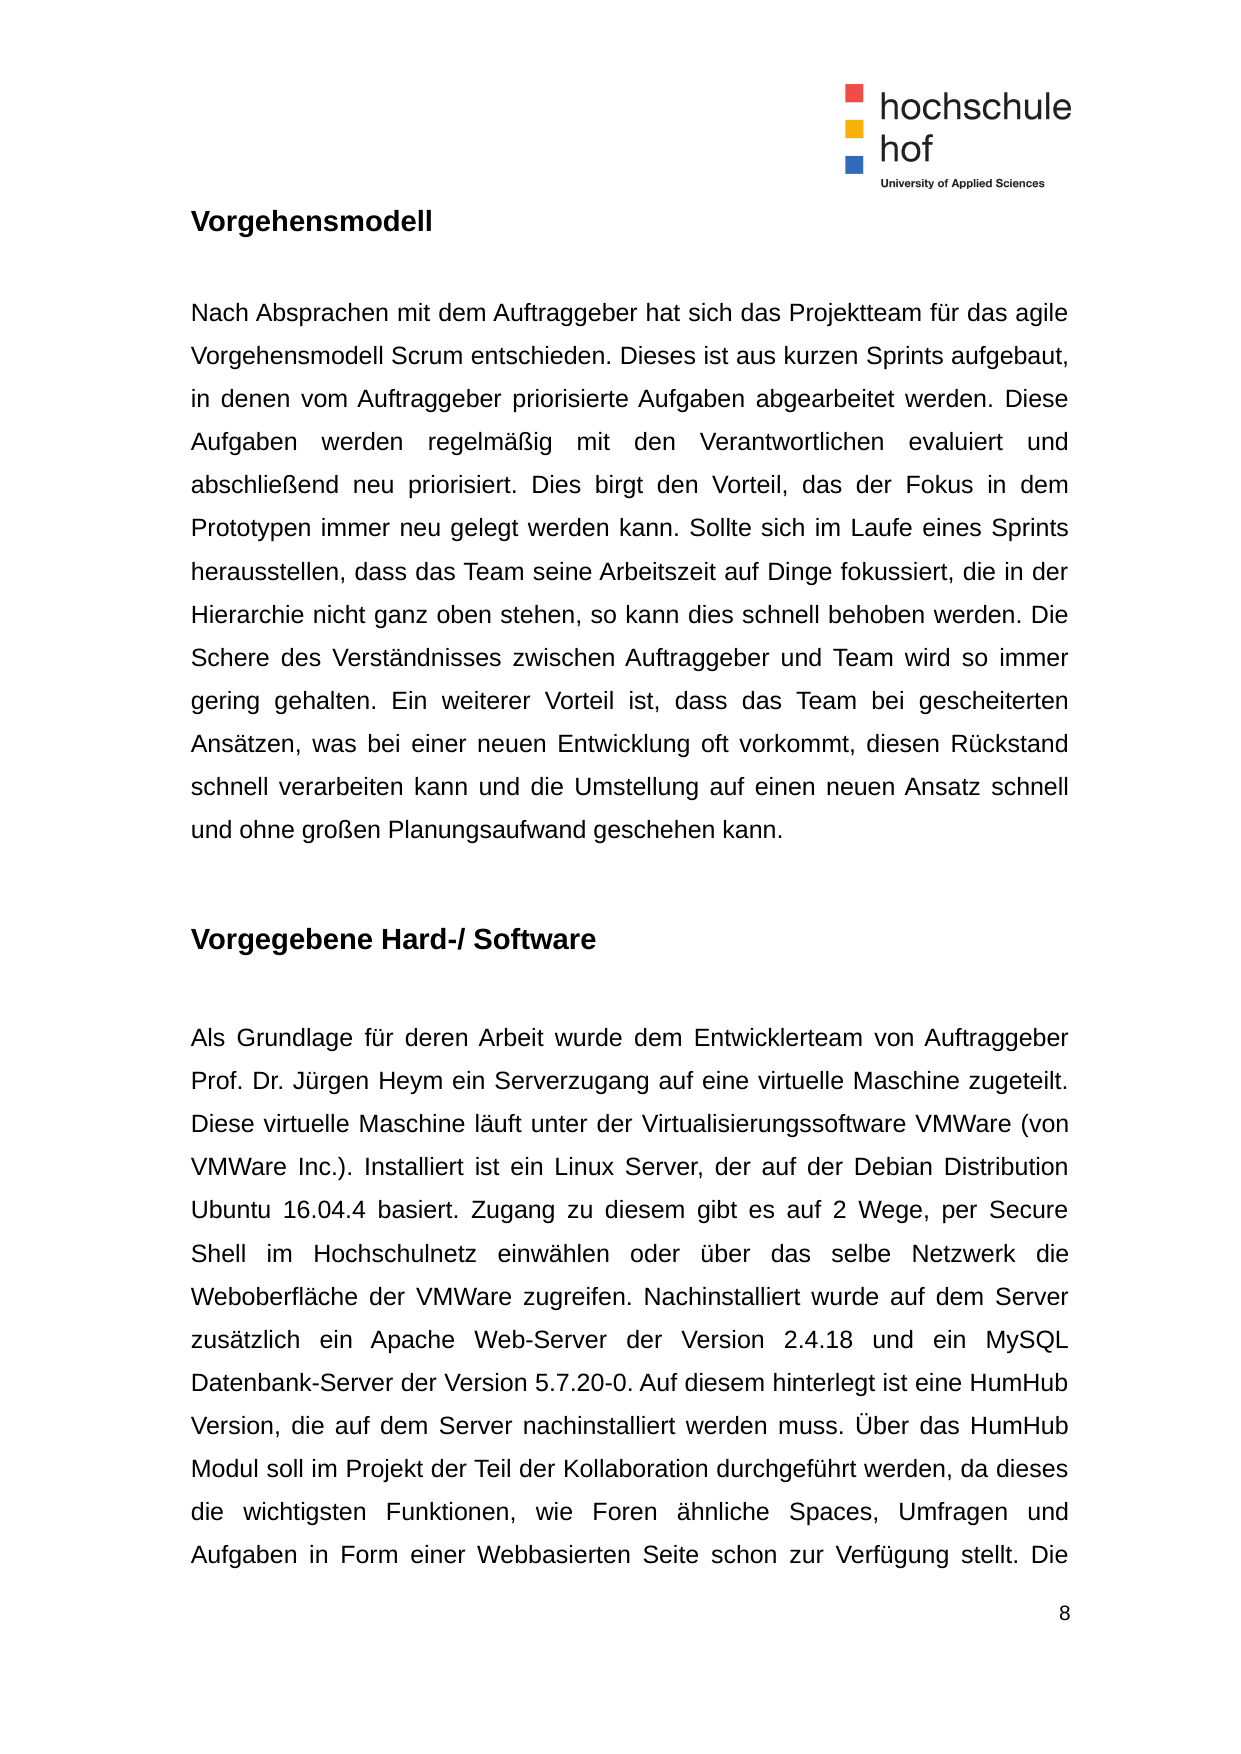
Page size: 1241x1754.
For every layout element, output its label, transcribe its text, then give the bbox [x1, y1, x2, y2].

text Als Grundlage für deren Arbeit wurde dem Entwicklerteam von Auftraggeber Prof. Dr. Jürgen Heym ein Serverzugang auf eine virtuelle Maschine zugeteilt. Diese virtuelle Maschine läuft unter der Virtualisierungssoftware VMWare (von VMWare Inc.). Installiert ist ein Linux Server, der auf der Debian Distribution Ubuntu 16.04.4 basiert. Zugang zu diesem gibt es auf 2 Wege, per Secure Shell im Hochschulnetz einwählen oder über das selbe Netzwerk die Weboberfläche der VMWare zugreifen. Nachinstalliert wurde auf dem Server zusätzlich ein Apache Web-Server der Version 2.4.18 und ein MySQL Datenbank-Server der Version 5.7.20-0. Auf diesem hinterlegt ist eine HumHub Version, die auf dem Server nachinstalliert werden muss. Über das HumHub Modul soll im Projekt der Teil der Kollaboration durchgeführt werden, da dieses die wichtigsten Funktionen, wie Foren ähnliche Spaces, Umfragen und Aufgaben in Form einer Webbasierten Seite schon zur Verfügung stellt. Die [191, 1023, 1070, 1569]
text Nach Absprachen mit dem Auftraggeber hat sich das Projektteam für das agile Vorgehensmodell Scrum entschieden. Dieses ist aus kurzen Sprints aufgebaut, in denen vom Auftraggeber priorisierte Aufgaben abgearbeitet werden. Diese Aufgaben werden regelmäßig mit den Verantwortlichen evaluiert und abschließend neu priorisiert. Dies birgt den Vorteil, das der Fokus in dem Prototypen immer neu gelegt werden kann. Sollte sich im Laufe eines Sprints herausstellen, dass das Team seine Arbeitszeit auf Dinge fokussiert, die in der Hierarchie nicht ganz oben stehen, so kann dies schnell behoben werden. Die Schere des Verständnisses zwischen Auftraggeber und Team wird so immer gering gehalten. Ein weiterer Vorteil ist, dass das Team bei gescheiterten Ansätzen, was bei einer neuen Entwicklung oft vorkommt, diesen Rückstand schnell verarbeiten kann und die Umstellung auf einen neuen Ansatz schnell und ohne großen Planungsaufwand geschehen kann. [191, 298, 1070, 844]
subtitle Vorgegebene Hard-/ Software [191, 922, 1070, 956]
subtitle Vorgehensmodell [191, 204, 1070, 238]
